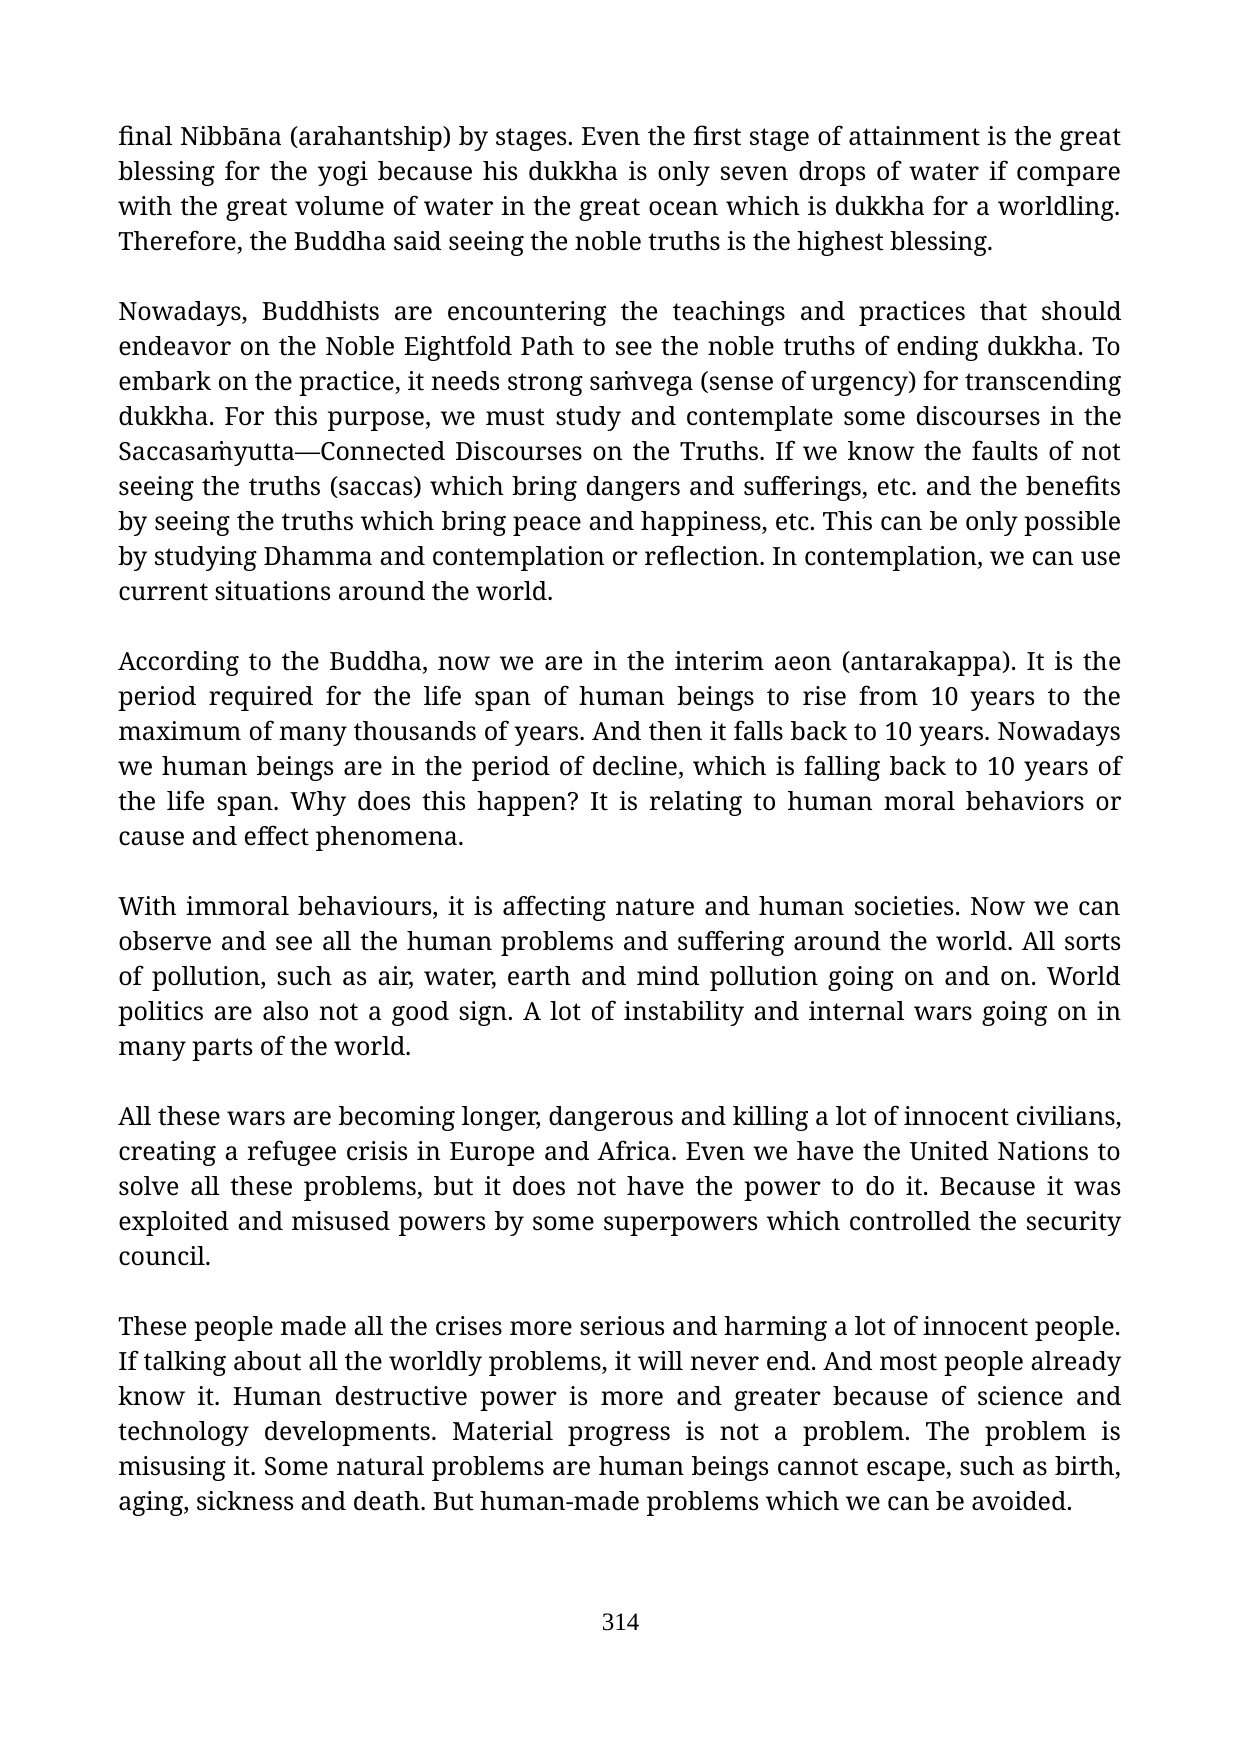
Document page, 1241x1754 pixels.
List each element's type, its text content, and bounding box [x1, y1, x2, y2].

text final Nibbāna (arahantship) by stages. Even the first stage of attainment is the great blessing for the yogi because his dukkha is only seven drops of water if compare with the great volume of water in the great ocean which is dukkha for a worldling. Therefore, the Buddha said seeing the noble truths is the highest blessing. Nowadays, Buddhists are encountering the teachings and practices that should endeavor on the Noble Eightfold Path to see the noble truths of ending dukkha. To embark on the practice, it needs strong saṁvega (sense of urgency) for transcending dukkha. For this purpose, we must study and contemplate some discourses in the Saccasaṁyutta—Connected Discourses on the Truths. If we know the faults of not seeing the truths (saccas) which bring dangers and sufferings, etc. and the benefits by seeing the truths which bring peace and happiness, etc. This can be only possible by studying Dhamma and contemplation or reflection. In contemplation, we can use current situations around the world. According to the Buddha, now we are in the interim aeon (antarakappa). It is the period required for the life span of human beings to rise from 10 years to the maximum of many thousands of years. And then it falls back to 10 years. Nowadays we human beings are in the period of decline, which is falling back to 10 years of the life span. Why does this happen? It is relating to human moral behaviors or cause and effect phenomena. With immoral behaviours, it is affecting nature and human societies. Now we can observe and see all the human problems and suffering around the world. All sorts of pollution, such as air, water, earth and mind pollution going on and on. World politics are also not a good sign. A lot of instability and internal wars going on in many parts of the world. All these wars are becoming longer, dangerous and killing a lot of innocent civilians, creating a refugee crisis in Europe and Africa. Even we have the United Nations to solve all these problems, but it does not have the power to do it. Because it was exploited and misused powers by some superpowers which controlled the security council. These people made all the crises more serious and harming a lot of innocent people. If talking about all the worldly problems, it will never end. And most people already know it. Human destructive power is more and greater because of science and technology developments. Material progress is not a problem. The problem is misusing it. Some natural problems are human beings cannot escape, such as birth, aging, sickness and death. But human-made problems which we can be avoided. [118, 118, 1122, 1553]
